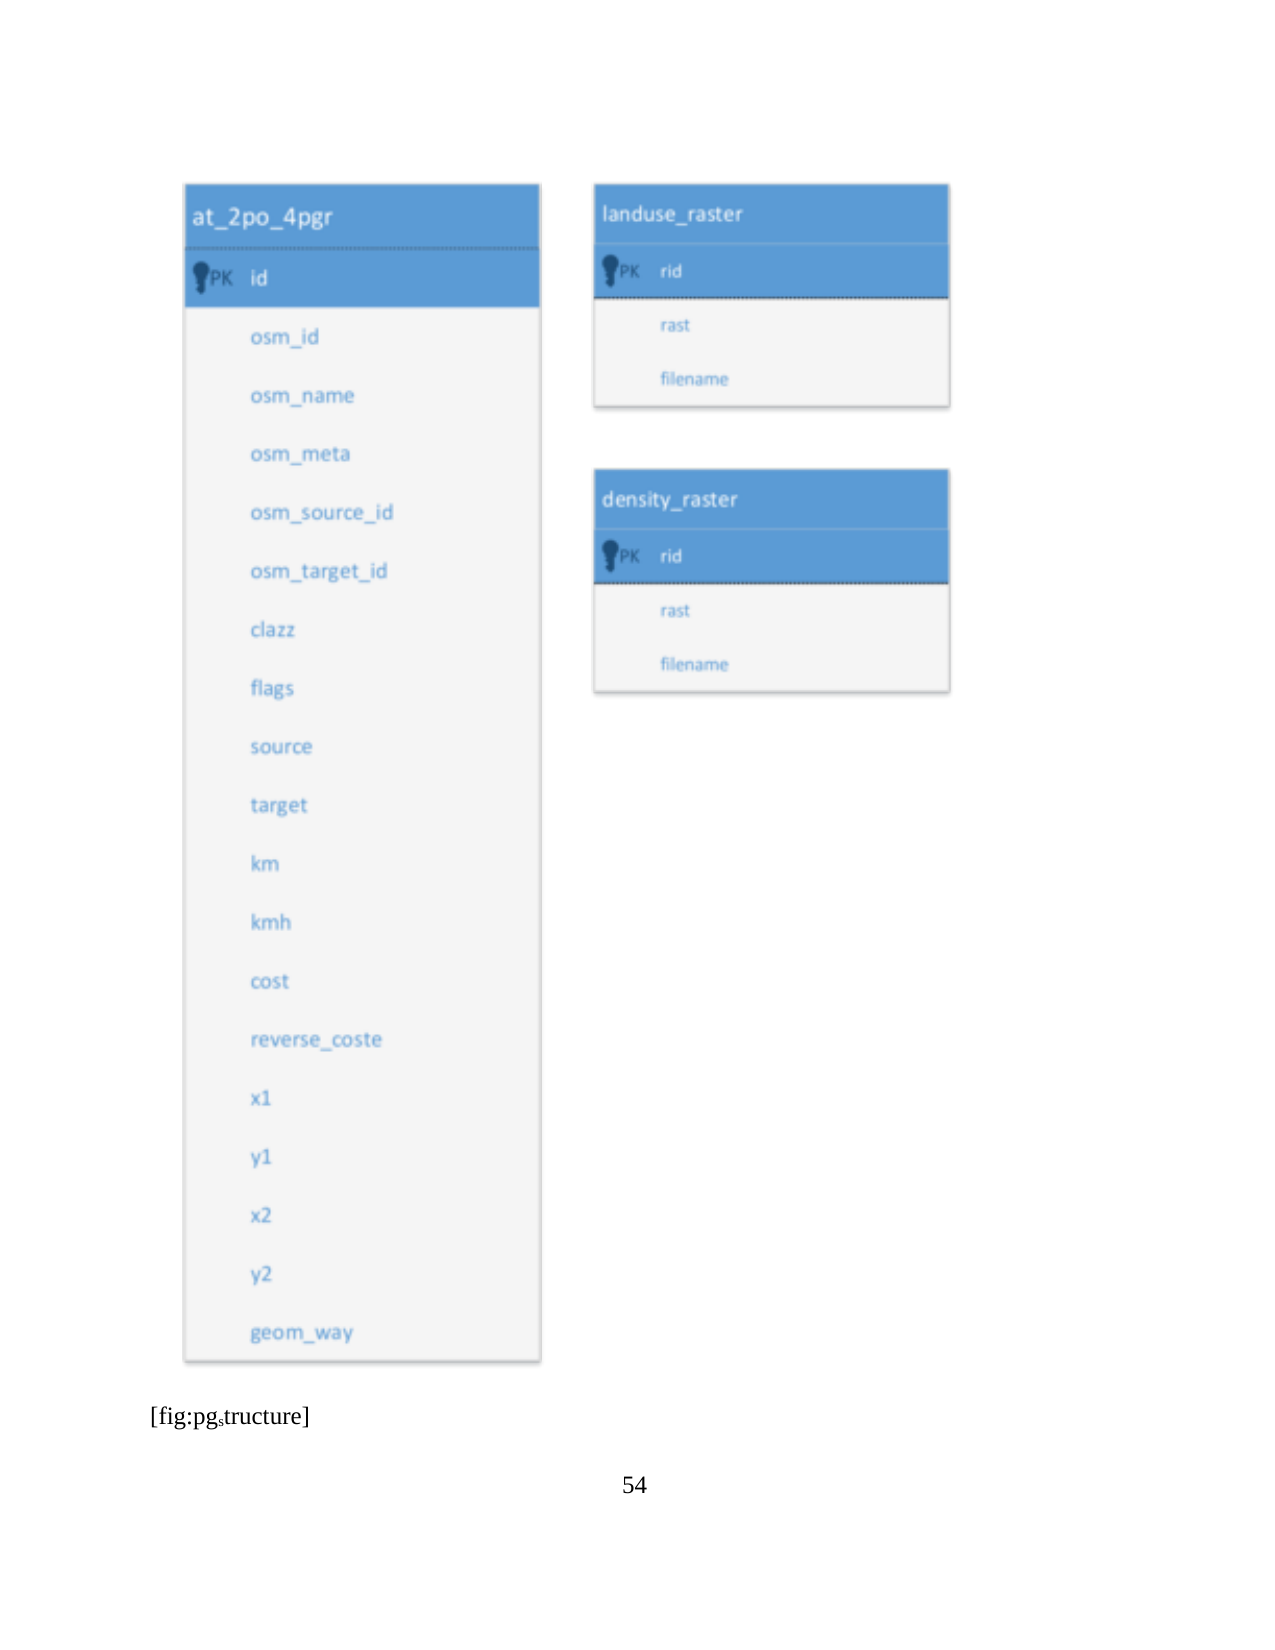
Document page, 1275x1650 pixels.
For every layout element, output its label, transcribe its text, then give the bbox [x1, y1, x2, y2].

picture [150, 150, 984, 1396]
text [fig:pgstructure] [150, 1396, 1125, 1430]
